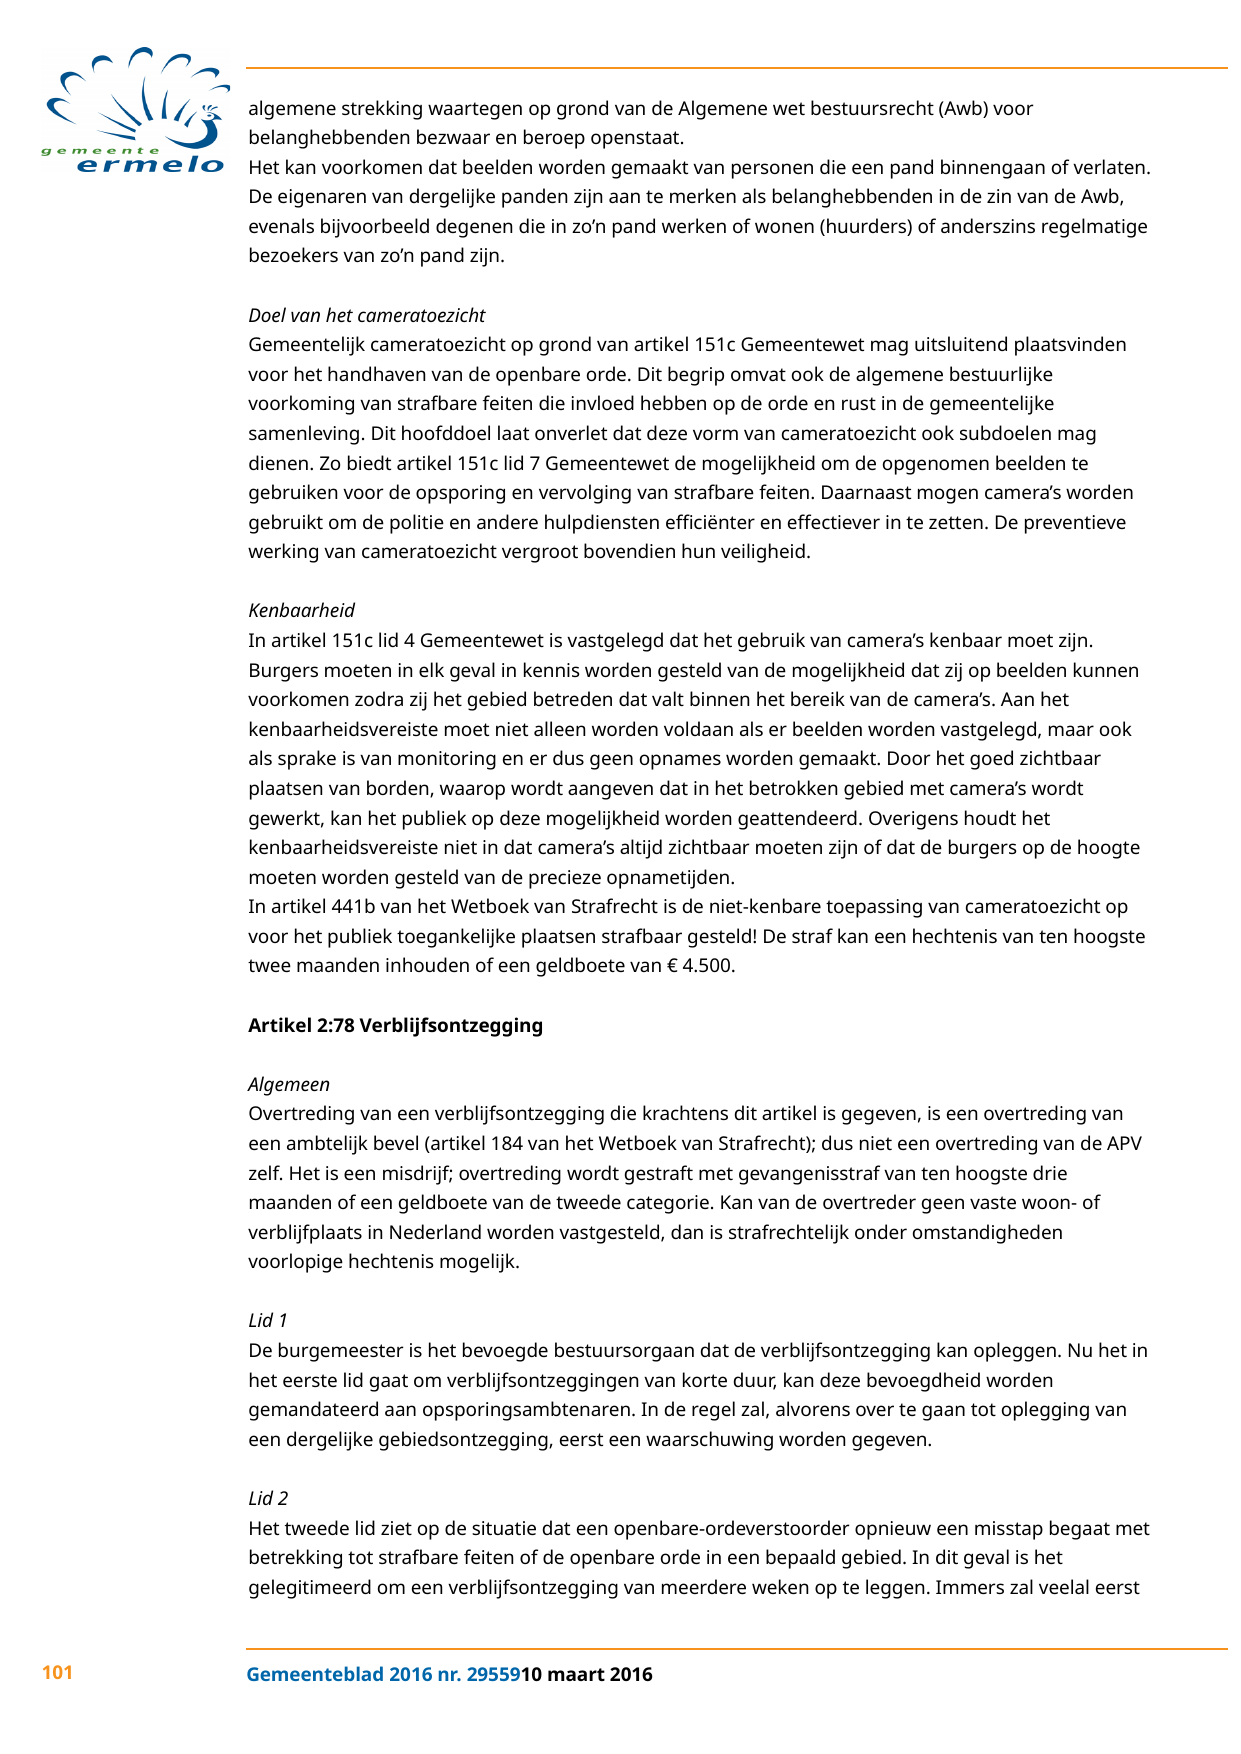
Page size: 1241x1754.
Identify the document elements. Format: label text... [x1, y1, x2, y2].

picture [41, 47, 231, 172]
text Algemeen [248, 1071, 1152, 1097]
text Het tweede lid ziet op de situatie dat een openbare-ordeverstoorder opnieuw een misstap begaat met betrekking tot strafbare feiten of de openbare orde in een bepaald gebied. In dit geval is het gelegitimeerd om een verblijfsontzegging van meerdere weken op te leggen. Immers zal veelal eerst [248, 1515, 1152, 1600]
text Het kan voorkomen dat beelden worden gemaakt van personen die een pand binnengaan of verlaten. De eigenaren van dergelijke panden zijn aan te merken als belanghebbenden in de zin van de Awb, evenals bijvoorbeeld degenen die in zo’n pand werken of wonen (huurders) of anderszins regelmatige bezoekers van zo’n pand zijn. [248, 154, 1152, 268]
text Kenbaarheid [248, 598, 1152, 623]
text De burgemeester is het bevoegde bestuursorgaan dat de verblijfsontzegging kan opleggen. Nu het in het eerste lid gaat om verblijfsontzeggingen van korte duur, kan deze bevoegdheid worden gemandateerd aan opsporingsambtenaren. In de regel zal, alvorens over te gaan tot oplegging van een dergelijke gebiedsontzegging, eerst een waarschuwing worden gegeven. [248, 1337, 1152, 1452]
text Lid 2 [248, 1485, 1152, 1511]
text In artikel 151c lid 4 Gemeentewet is vastgelegd dat het gebruik van camera’s kenbaar moet zijn. Burgers moeten in elk geval in kennis worden gesteld van de mogelijkheid dat zij op beelden kunnen voorkomen zodra zij het gebied betreden dat valt binnen het bereik van de camera’s. Aan het kenbaarheidsvereiste moet niet alleen worden voldaan als er beelden worden vastgelegd, maar ook als sprake is van monitoring en er dus geen opnames worden gemaakt. Door het goed zichtbaar plaatsen van borden, waarop wordt aangeven dat in het betrokken gebied met camera’s wordt gewerkt, kan het publiek op deze mogelijkheid worden geattendeerd. Overigens houdt het kenbaarheidsvereiste niet in dat camera’s altijd zichtbaar moeten zijn of dat de burgers op de hoogte moeten worden gesteld van de precieze opnametijden. [248, 627, 1152, 890]
text algemene strekking waartegen op grond van de Algemene wet bestuursrecht (Awb) voor belanghebbenden bezwaar en beroep openstaat. [248, 95, 1152, 150]
text Lid 1 [248, 1308, 1152, 1333]
text Artikel 2:78 Verblijfsontzegging [248, 1012, 1152, 1038]
text Overtreding van een verblijfsontzegging die krachtens dit artikel is gegeven, is een overtreding van een ambtelijk bevel (artikel 184 van het Wetboek van Strafrecht); dus niet een overtreding van de APV zelf. Het is een misdrijf; overtreding wordt gestraft met gevangenisstraf van ten hoogste drie maanden of een geldboete van de tweede categorie. Kan van de overtreder geen vaste woon- of verblijfplaats in Nederland worden vastgesteld, dan is strafrechtelijk onder omstandigheden voorlopige hechtenis mogelijk. [248, 1101, 1152, 1274]
text In artikel 441b van het Wetboek van Strafrecht is de niet-kenbare toepassing van cameratoezicht op voor het publiek toegankelijke plaatsen strafbaar gesteld! De straf kan een hechtenis van ten hoogste twee maanden inhouden of een geldboete van € 4.500. [248, 893, 1152, 978]
text Gemeentelijk cameratoezicht op grond van artikel 151c Gemeentewet mag uitsluitend plaatsvinden voor het handhaven van de openbare orde. Dit begrip omvat ook de algemene bestuurlijke voorkoming van strafbare feiten die invloed hebben op de orde en rust in de gemeentelijke samenleving. Dit hoofddoel laat onverlet dat deze vorm van cameratoezicht ook subdoelen mag dienen. Zo biedt artikel 151c lid 7 Gemeentewet de mogelijkheid om de opgenomen beelden te gebruiken voor de opsporing en vervolging van strafbare feiten. Daarnaast mogen camera’s worden gebruikt om de politie en andere hulpdiensten efficiënter en effectiever in te zetten. De preventieve werking van cameratoezicht vergroot bovendien hun veiligheid. [248, 331, 1152, 564]
text Doel van het cameratoezicht [248, 302, 1152, 328]
